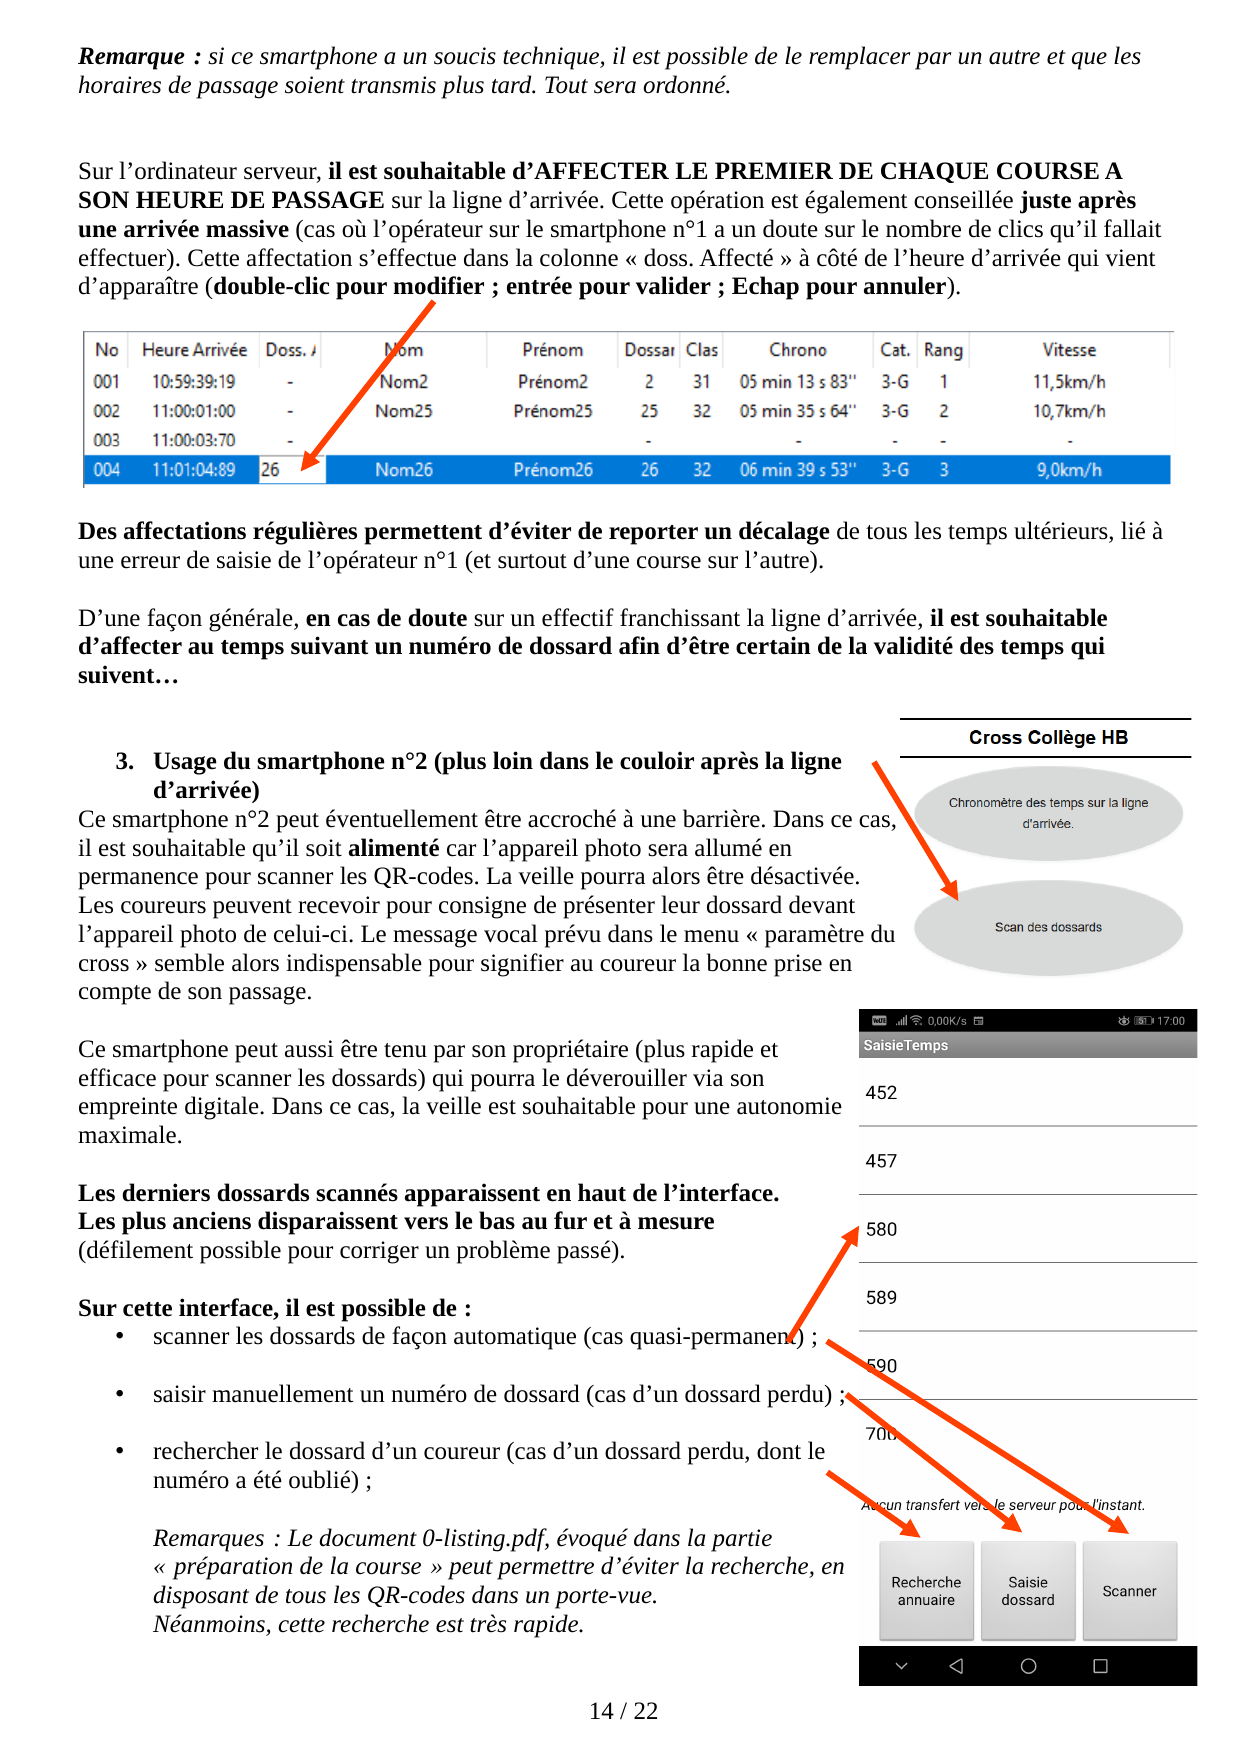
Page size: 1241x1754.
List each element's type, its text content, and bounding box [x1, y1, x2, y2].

text Sur l’ordinateur serveur, il est souhaitable d’AFFECTER LE PREMIER DE CHAQUE COURSE A SON HEURE DE PASSAGE sur la ligne d’arrivée. Cette opération est également conseillée juste après une arrivée massive (cas où l’opérateur sur le smartphone n°1 a un doute sur le nombre de clics qu’il fallait effectuer). Cette affectation s’effectue dans la colonne « doss. Affecté » à côté de l’heure d’arrivée qui vient d’apparaître (double-clic pour modifier ; entrée pour valider ; Echap pour annuler). [78, 156, 1169, 300]
list scanner les dossards de façon automatique (cas quasi-permanent) ; [115, 1321, 859, 1350]
list Néanmoins, cette recherche est très rapide. [115, 1609, 859, 1638]
text Ce smartphone n°2 peut éventuellement être accroché à une barrière. Dans ce cas, il est souhaitable qu’il soit alimenté car l’appareil photo sera allumé en permanence pour scanner les QR-codes. La veille pourra alors être désactivée. Les coureurs peuvent recevoir pour consigne de présenter leur dossard devant l’appareil photo de celui-ci. Le message vocal prévu dans le menu « paramètre du cross » semble alors indispensable pour signifier au coureur la bonne prise en compte de son passage. [78, 804, 1169, 1005]
list Remarques : Le document 0-listing.pdf, évoqué dans la partie « préparation de la course » peut permettre d’éviter la recherche, en disposant de tous les QR-codes dans un porte-vue. [115, 1494, 859, 1609]
list rechercher le dossard d’un coureur (cas d’un dossard perdu, dont le numéro a été oublié) ; [115, 1436, 859, 1494]
text Ce smartphone peut aussi être tenu par son propriétaire (plus rapide et efficace pour scanner les dossards) qui pourra le déverouiller via son empreinte digitale. Dans ce cas, la veille est souhaitable pour une autonomie maximale. [78, 1034, 859, 1149]
picture [83, 331, 1175, 488]
text Les plus anciens disparaissent vers le bas au fur et à mesure (défilement possible pour corriger un problème passé). [78, 1206, 859, 1264]
text [805, 1293, 859, 1321]
text D’une façon générale, en cas de doute sur un effectif franchissant la ligne d’arrivée, il est souhaitable d’affecter au temps suivant un numéro de dossard afin d’être certain de la validité des temps qui suivent… [78, 603, 1169, 689]
text Sur cette interface, il est possible de : [78, 1293, 813, 1321]
list saisir manuellement un numéro de dossard (cas d’un dossard perdu) ; [115, 1379, 859, 1408]
picture [900, 718, 1192, 982]
text Des affectations régulières permettent d’éviter de reporter un décalage de tous les temps ultérieurs, lié à une erreur de saisie de l’opérateur n°1 (et surtout d’une course sur l’autre). [78, 516, 1169, 574]
text Remarque : si ce smartphone a un soucis technique, il est possible de le remplacer par un autre et que les horaires de passage soient transmis plus tard. Tout sera ordonné. [78, 41, 1169, 99]
picture [859, 1009, 1198, 1686]
text Les derniers dossards scannés apparaissent en haut de l’interface. [78, 1178, 859, 1206]
subtitle Usage du smartphone n°2 (plus loin dans le couloir après la ligne d’arrivée) [115, 746, 900, 804]
